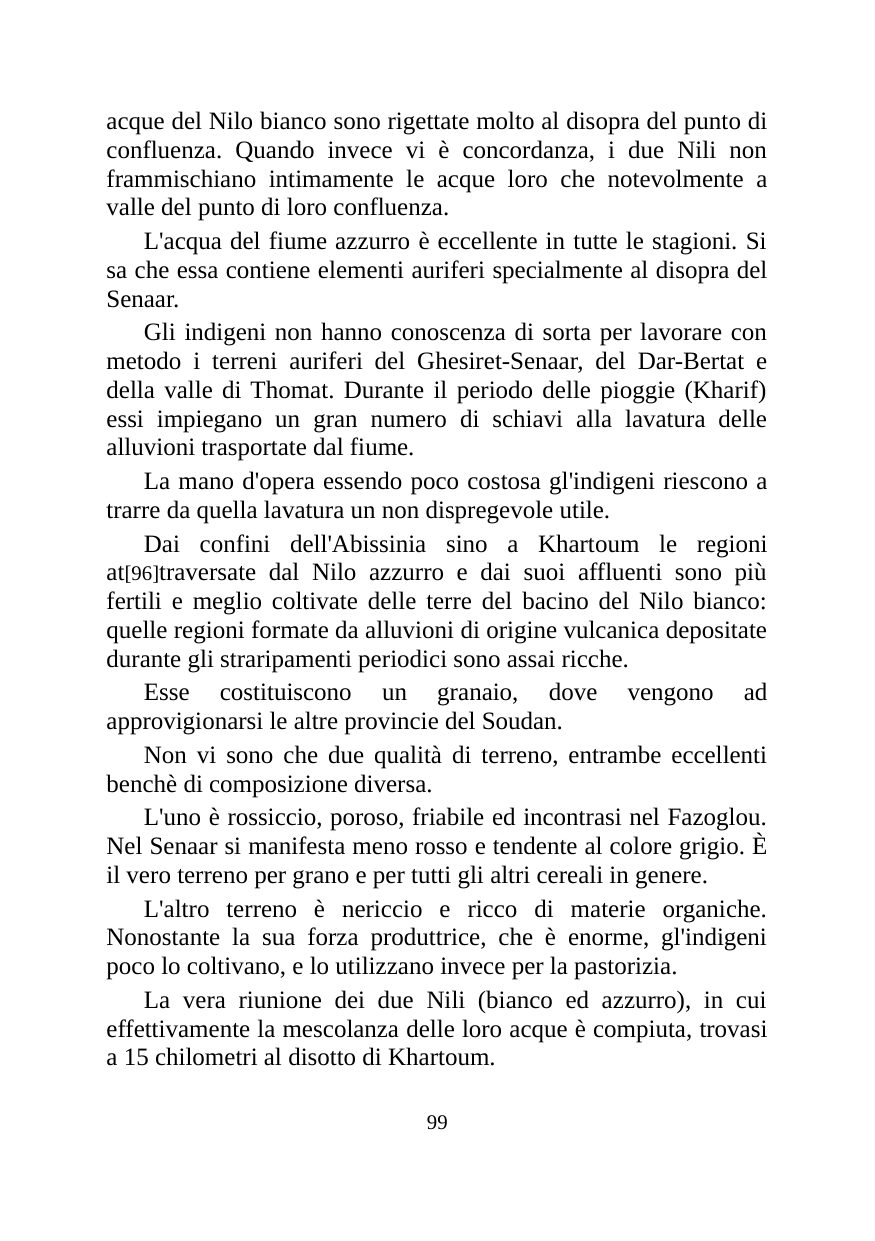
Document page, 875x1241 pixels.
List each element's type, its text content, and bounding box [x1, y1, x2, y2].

text L'altro terreno è nericcio e ricco di materie organiche. Nonostante la sua forza produttrice, che è enorme, gl'indigeni poco lo coltivano, e lo utilizzano invece per la pastorizia. [106, 894, 768, 980]
text L'acqua del fiume azzurro è eccellente in tutte le stagioni. Si sa che essa contiene elementi auriferi specialmente al disopra del Senaar. [106, 226, 768, 312]
text Esse costituiscono un granaio, dove vengono ad approvigionarsi le altre provincie del Soudan. [106, 677, 768, 735]
text L'uno è rossiccio, poroso, friabile ed incontrasi nel Fazoglou. Nel Senaar si manifesta meno rosso e tendente al colore grigio. È il vero terreno per grano e per tutti gli altri cereali in genere. [106, 802, 768, 889]
text La mano d'opera essendo poco costosa gl'indigeni riescono a trarre da quella lavatura un non dispregevole utile. [106, 466, 768, 524]
text Non vi sono che due qualità di terreno, entrambe eccellenti benchè di composizione diversa. [106, 740, 768, 797]
text acque del Nilo bianco sono rigettate molto al disopra del punto di confluenza. Quando invece vi è concordanza, i due Nili non frammischiano intimamente le acque loro che notevolmente a valle del punto di loro confluenza. [106, 106, 768, 221]
text La vera riunione dei due Nili (bianco ed azzurro), in cui effettivamente la mescolanza delle loro acque è compiuta, trovasi a 15 chilometri al disotto di Khartoum. [106, 985, 768, 1071]
text Gli indigeni non hanno conoscenza di sorta per lavorare con metodo i terreni auriferi del Ghesiret-Senaar, del Dar-Bertat e della valle di Thomat. Durante il periodo delle pioggie (Kharif) essi impiegano un gran numero di schiavi alla lavatura delle alluvioni trasportate dal fiume. [106, 317, 768, 461]
text Dai confini dell'Abissinia sino a Khartoum le regioni at[96]traversate dal Nilo azzurro e dai suoi affluenti sono più fertili e meglio coltivate delle terre del bacino del Nilo bianco: quelle regioni formate da alluvioni di origine vulcanica depositate durante gli straripamenti periodici sono assai ricche. [106, 529, 768, 672]
